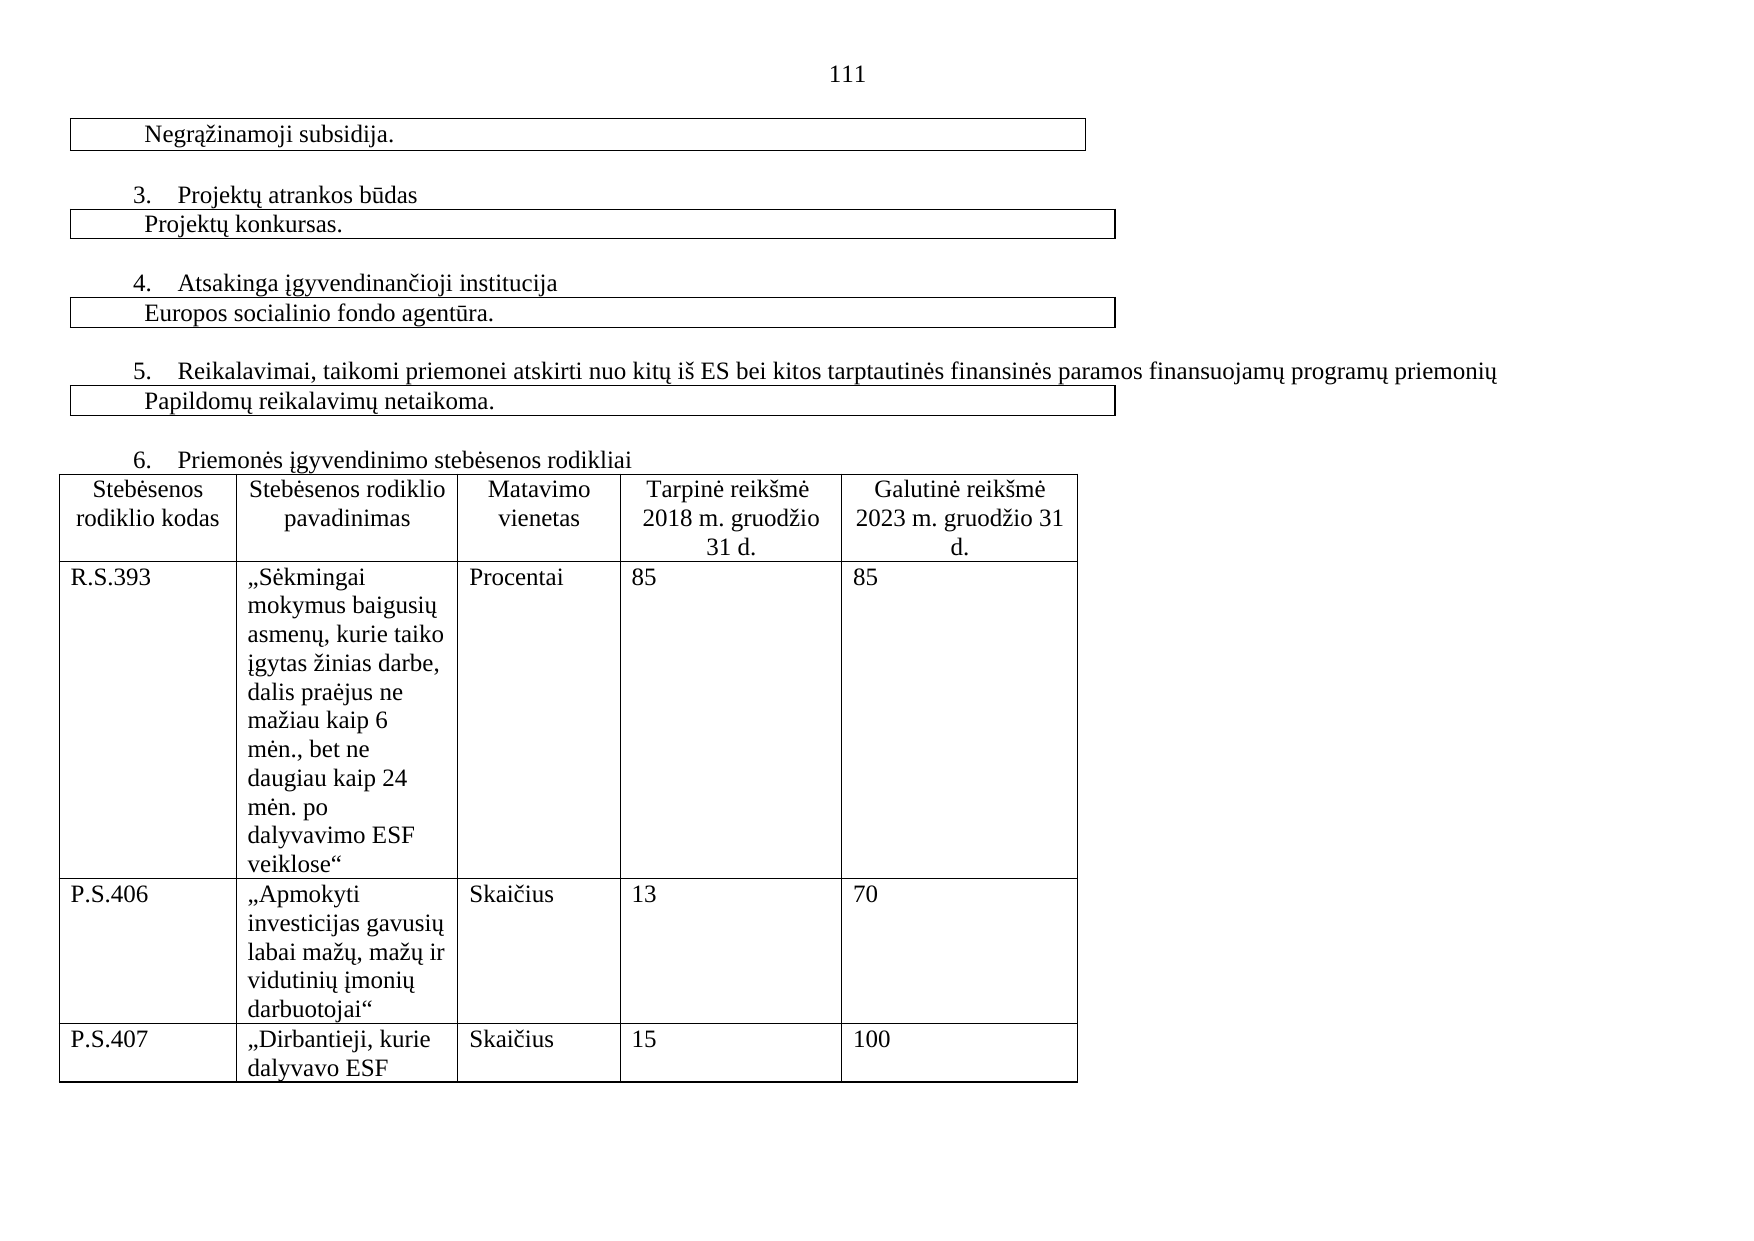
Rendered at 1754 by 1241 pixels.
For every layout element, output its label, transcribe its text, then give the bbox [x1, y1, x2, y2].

text 5. Reikalavimai, taikomi priemonei atskirti nuo kitų iš ES bei kitos tarptautinės finansinės paramos finansuojamų programų priemonių [59, 356, 1636, 385]
table_cell 15 [621, 1024, 841, 1081]
table_cell Skaičius [458, 879, 620, 1023]
table_cell Procentai [458, 562, 620, 878]
table_cell 85 [842, 562, 1077, 878]
table_header Tarpinė reikšmė 2018 m. gruodžio 31 d. [621, 475, 841, 561]
table_cell P.S.407 [60, 1024, 236, 1081]
table_header Galutinė reikšmė 2023 m. gruodžio 31 d. [842, 475, 1077, 561]
text 6. Priemonės įgyvendinimo stebėsenos rodikliai [133, 445, 1636, 473]
table_header Matavimo vienetas [458, 475, 620, 561]
table_header Projektų konkursas. [71, 210, 1114, 238]
table_cell R.S.393 [60, 562, 236, 878]
table_cell „Dirbantieji, kurie dalyvavo ESF [237, 1024, 457, 1081]
table_header Papildomų reikalavimų netaikoma. [71, 386, 1114, 415]
table_header Stebėsenos rodiklio kodas [60, 475, 236, 561]
table_cell 70 [842, 879, 1077, 1023]
table_header Stebėsenos rodiklio pavadinimas [237, 475, 457, 561]
table_header Europos socialinio fondo agentūra. [71, 298, 1114, 327]
table_cell P.S.406 [60, 879, 236, 1023]
table_cell 85 [621, 562, 841, 878]
table_cell „Apmokyti investicijas gavusių labai mažų, mažų ir vidutinių įmonių darbuotojai“ [237, 879, 457, 1023]
table_cell 100 [842, 1024, 1077, 1081]
text 4. Atsakinga įgyvendinančioji institucija [133, 268, 1636, 297]
text 3. Projektų atrankos būdas [133, 180, 1636, 208]
table_header Negrąžinamoji subsidija. [71, 119, 1085, 150]
table_cell Skaičius [458, 1024, 620, 1081]
table_cell 13 [621, 879, 841, 1023]
table_cell „Sėkmingai mokymus baigusių asmenų, kurie taiko įgytas žinias darbe, dalis praėjus ne mažiau kaip 6 mėn., bet ne daugiau kaip 24 mėn. po dalyvavimo ESF veiklose“ [237, 562, 457, 878]
